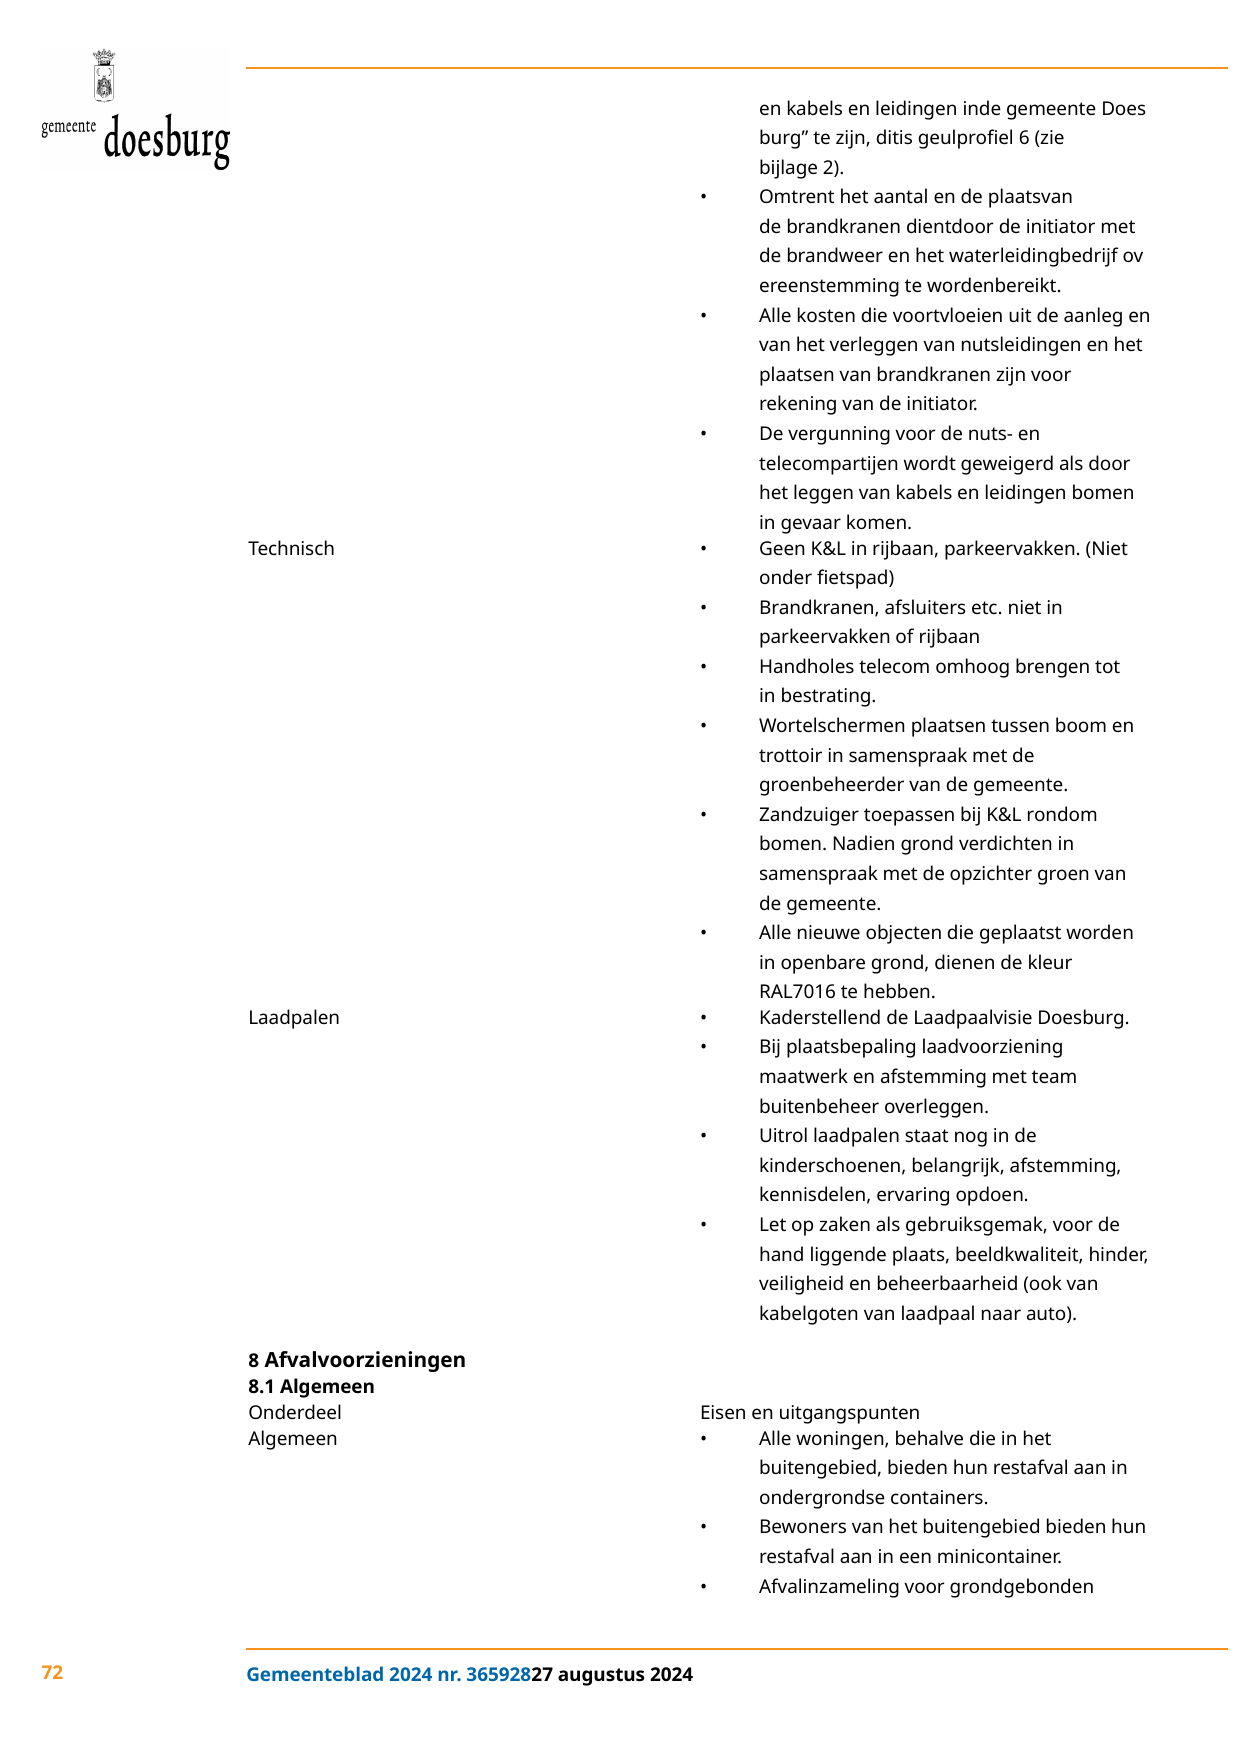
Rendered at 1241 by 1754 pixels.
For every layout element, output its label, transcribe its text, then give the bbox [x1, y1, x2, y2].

table_cell Technisch [248, 535, 700, 1004]
table_cell Geen K&L in rijbaan, parkeervakken. (Niet onder fietspad) Brandkranen, afsluiters etc. niet in parkeervakken of rijbaan Handholes telecom omhoog brengen tot in bestrating. Wortelschermen plaatsen tussen boom en trottoir in samenspraak met de groenbeheerder van de gemeente. Zandzuiger toepassen bij K&L rondom bomen. Nadien grond verdichten in samenspraak met de opzichter groen van de gemeente. Alle nieuwe objecten die geplaatst worden in openbare grond, dienen de kleur RAL7016 te hebben. [700, 535, 1152, 1004]
table_header Onderdeel [248, 1399, 700, 1425]
table_header Eisen en uitgangspunten [700, 1399, 1152, 1425]
text 8.1 Algemeen [248, 1373, 1152, 1399]
picture [41, 47, 231, 172]
table_cell Laadpalen [248, 1004, 700, 1326]
table_cell [248, 95, 700, 535]
table_cell Alle woningen, behalve die in het buitengebied, bieden hun restafval aan in ondergrondse containers. Bewoners van het buitengebied bieden hun restafval aan in een minicontainer. Afvalinzameling voor grondgebonden [700, 1425, 1152, 1599]
text 8 Afvalvoorzieningen [248, 1345, 1152, 1373]
table_cell en kabels en leidingen inde gemeente Doesburg” te zijn, ditis geulprofiel 6 (zie bijlage 2). Omtrent het aantal en de plaatsvan de brandkranen dientdoor de initiator met de brandweer en het waterleidingbedrijf overeenstemming te wordenbereikt. Alle kosten die voortvloeien uit de aanleg en van het verleggen van nutsleidingen en het plaatsen van brandkranen zijn voor rekening van de initiator. De vergunning voor de nuts- en telecompartijen wordt geweigerd als door het leggen van kabels en leidingen bomen in gevaar komen. [700, 95, 1152, 535]
table_cell Kaderstellend de Laadpaalvisie Doesburg. Bij plaatsbepaling laadvoorziening maatwerk en afstemming met team buitenbeheer overleggen. Uitrol laadpalen staat nog in de kinderschoenen, belangrijk, afstemming, kennisdelen, ervaring opdoen. Let op zaken als gebruiksgemak, voor de hand liggende plaats, beeldkwaliteit, hinder, veiligheid en beheerbaarheid (ook van kabelgoten van laadpaal naar auto). [700, 1004, 1152, 1326]
table_cell Algemeen [248, 1425, 700, 1599]
